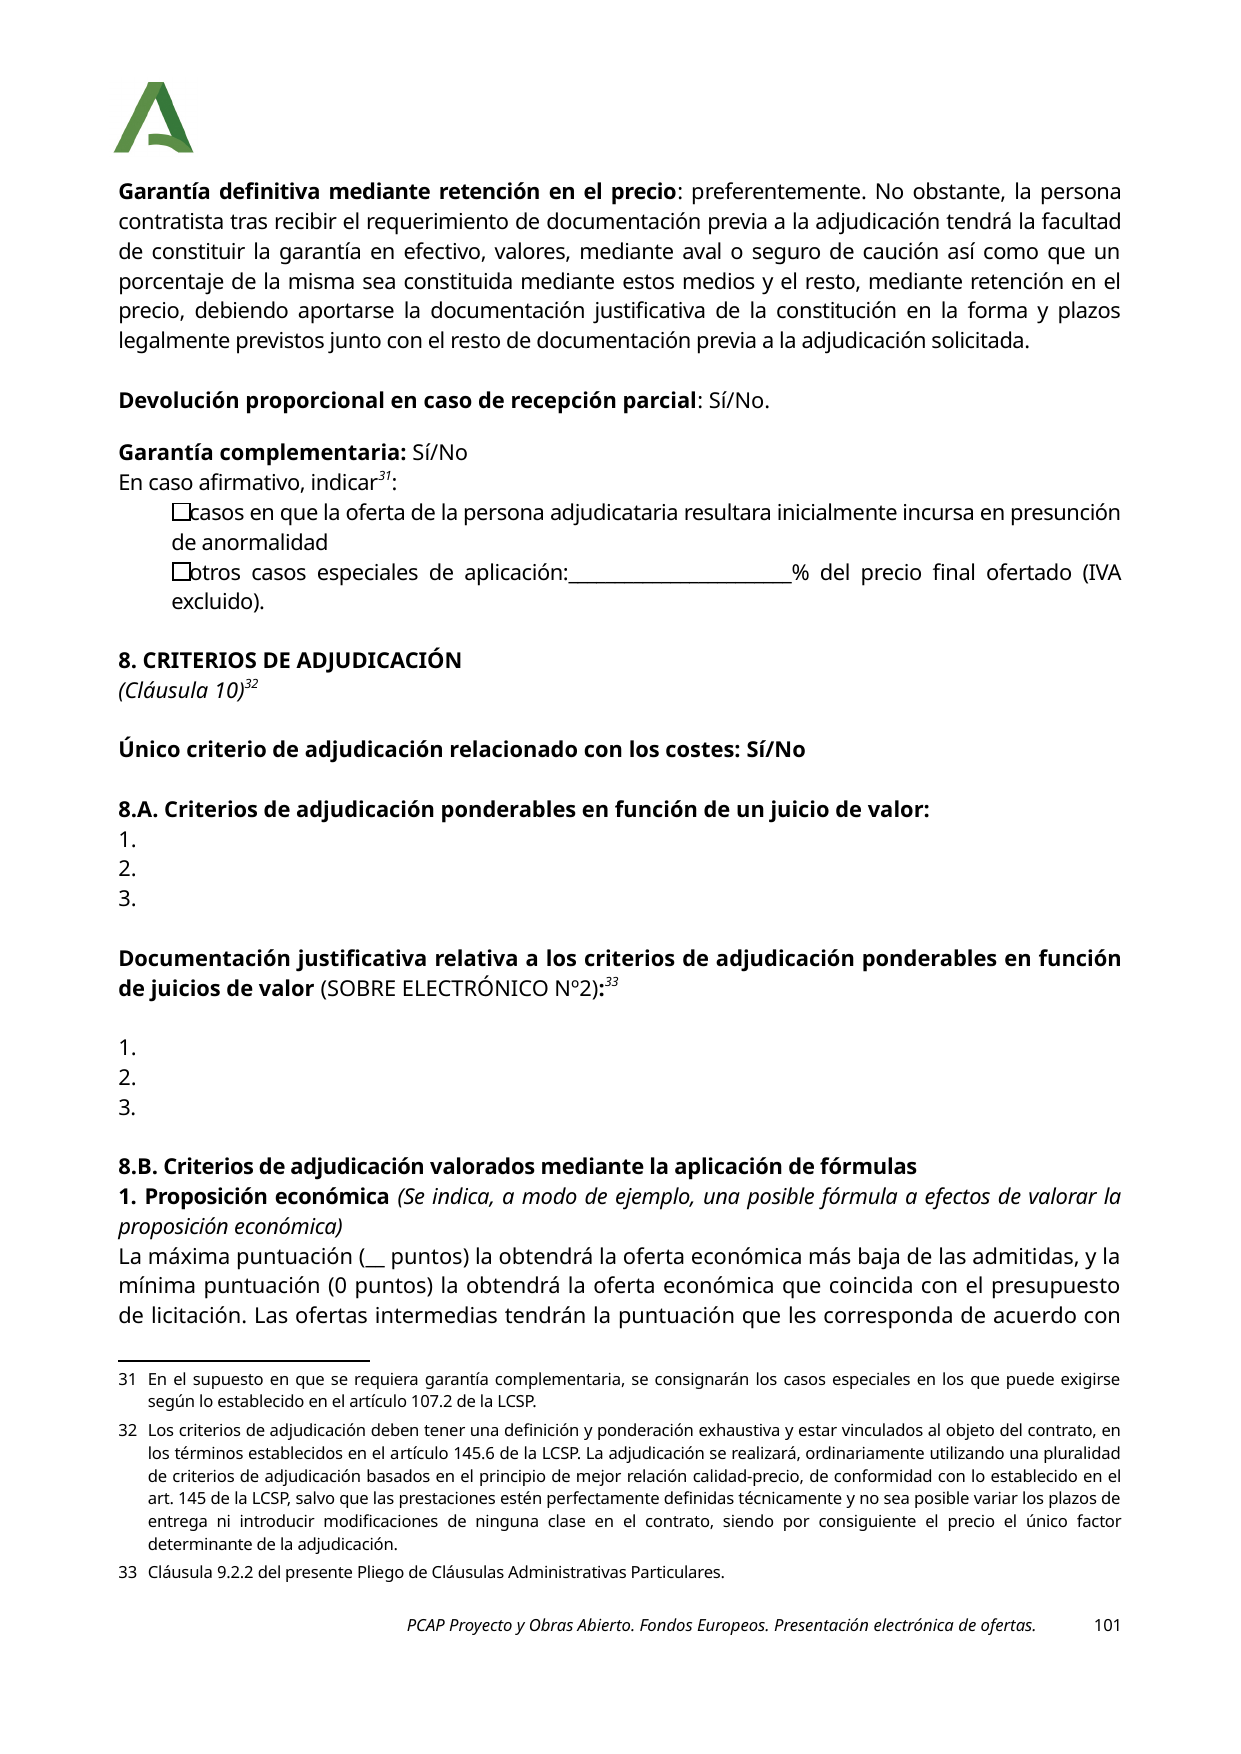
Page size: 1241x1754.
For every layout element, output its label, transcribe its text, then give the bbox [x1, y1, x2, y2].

text 2. [118, 1062, 1122, 1092]
text 8.B. Criterios de adjudicación valorados mediante la aplicación de fórmulas [118, 1151, 1122, 1181]
text otros casos especiales de aplicación:________________________% del precio final ofertado (IVA excluido). [171, 557, 1122, 616]
text En el supuesto en que se requiera garantía complementaria, se consignarán los casos especiales en los que puede exigirse según lo establecido en el artículo 107.2 de la LCSP. [118, 1367, 1122, 1413]
text La máxima puntuación (__ puntos) la obtendrá la oferta económica más baja de las admitidas, y la mínima puntuación (0 puntos) la obtendrá la oferta económica que coincida con el presupuesto de licitación. Las ofertas intermedias tendrán la puntuación que les corresponda de acuerdo con [118, 1241, 1122, 1330]
text Los criterios de adjudicación deben tener una definición y ponderación exhaustiva y estar vinculados al objeto del contrato, en los términos establecidos en el artículo 145.6 de la LCSP. La adjudicación se realizará, ordinariamente utilizando una pluralidad de criterios de adjudicación basados en el principio de mejor relación calidad-precio, de conformidad con lo establecido en el art. 145 de la LCSP, salvo que las prestaciones estén perfectamente definidas técnicamente y no sea posible variar los plazos de entrega ni introducir modificaciones de ninguna clase en el contrato, siendo por consiguiente el precio el único factor determinante de la adjudicación. [118, 1419, 1122, 1555]
picture [109, 77, 198, 157]
text 8. CRITERIOS DE ADJUDICACIÓN [118, 645, 1122, 675]
text (Cláusula 10) [118, 675, 1122, 704]
text 3. [118, 1092, 1122, 1122]
text Devolución proporcional en caso de recepción parcial: Sí/No. [118, 385, 1122, 415]
text Cláusula 9.2.2 del presente Pliego de Cláusulas Administrativas Particulares. [118, 1561, 1122, 1584]
text 8.A. Criterios de adjudicación ponderables en función de un juicio de valor: [118, 794, 1122, 824]
text Único criterio de adjudicación relacionado con los costes: Sí/No [118, 734, 1122, 764]
text 1. Proposición económica (Se indica, a modo de ejemplo, una posible fórmula a efectos de valorar la proposición económica) [118, 1181, 1122, 1241]
text 1. [118, 1032, 1122, 1062]
text 2. [118, 853, 1122, 883]
text Documentación justificativa relativa a los criterios de adjudicación ponderables en función de juicios de valor (SOBRE ELECTRÓNICO Nº2): [118, 943, 1122, 1002]
text 1. [118, 824, 1122, 853]
text Garantía complementaria: Sí/No [118, 437, 1122, 467]
text 3. [118, 883, 1122, 913]
text casos en que la oferta de la persona adjudicataria resultara inicialmente incursa en presunción de anormalidad [171, 497, 1122, 557]
text Garantía definitiva mediante retención en el precio: preferentemente. No obstante, la persona contratista tras recibir el requerimiento de documentación previa a la adjudicación tendrá la facultad de constituir la garantía en efectivo, valores, mediante aval o seguro de caución así como que un porcentaje de la misma sea constituida mediante estos medios y el resto, mediante retención en el precio, debiendo aportarse la documentación justificativa de la constitución en la forma y plazos legalmente previstos junto con el resto de documentación previa a la adjudicación solicitada. [118, 176, 1122, 355]
text En caso afirmativo, indicar: [118, 467, 1122, 497]
